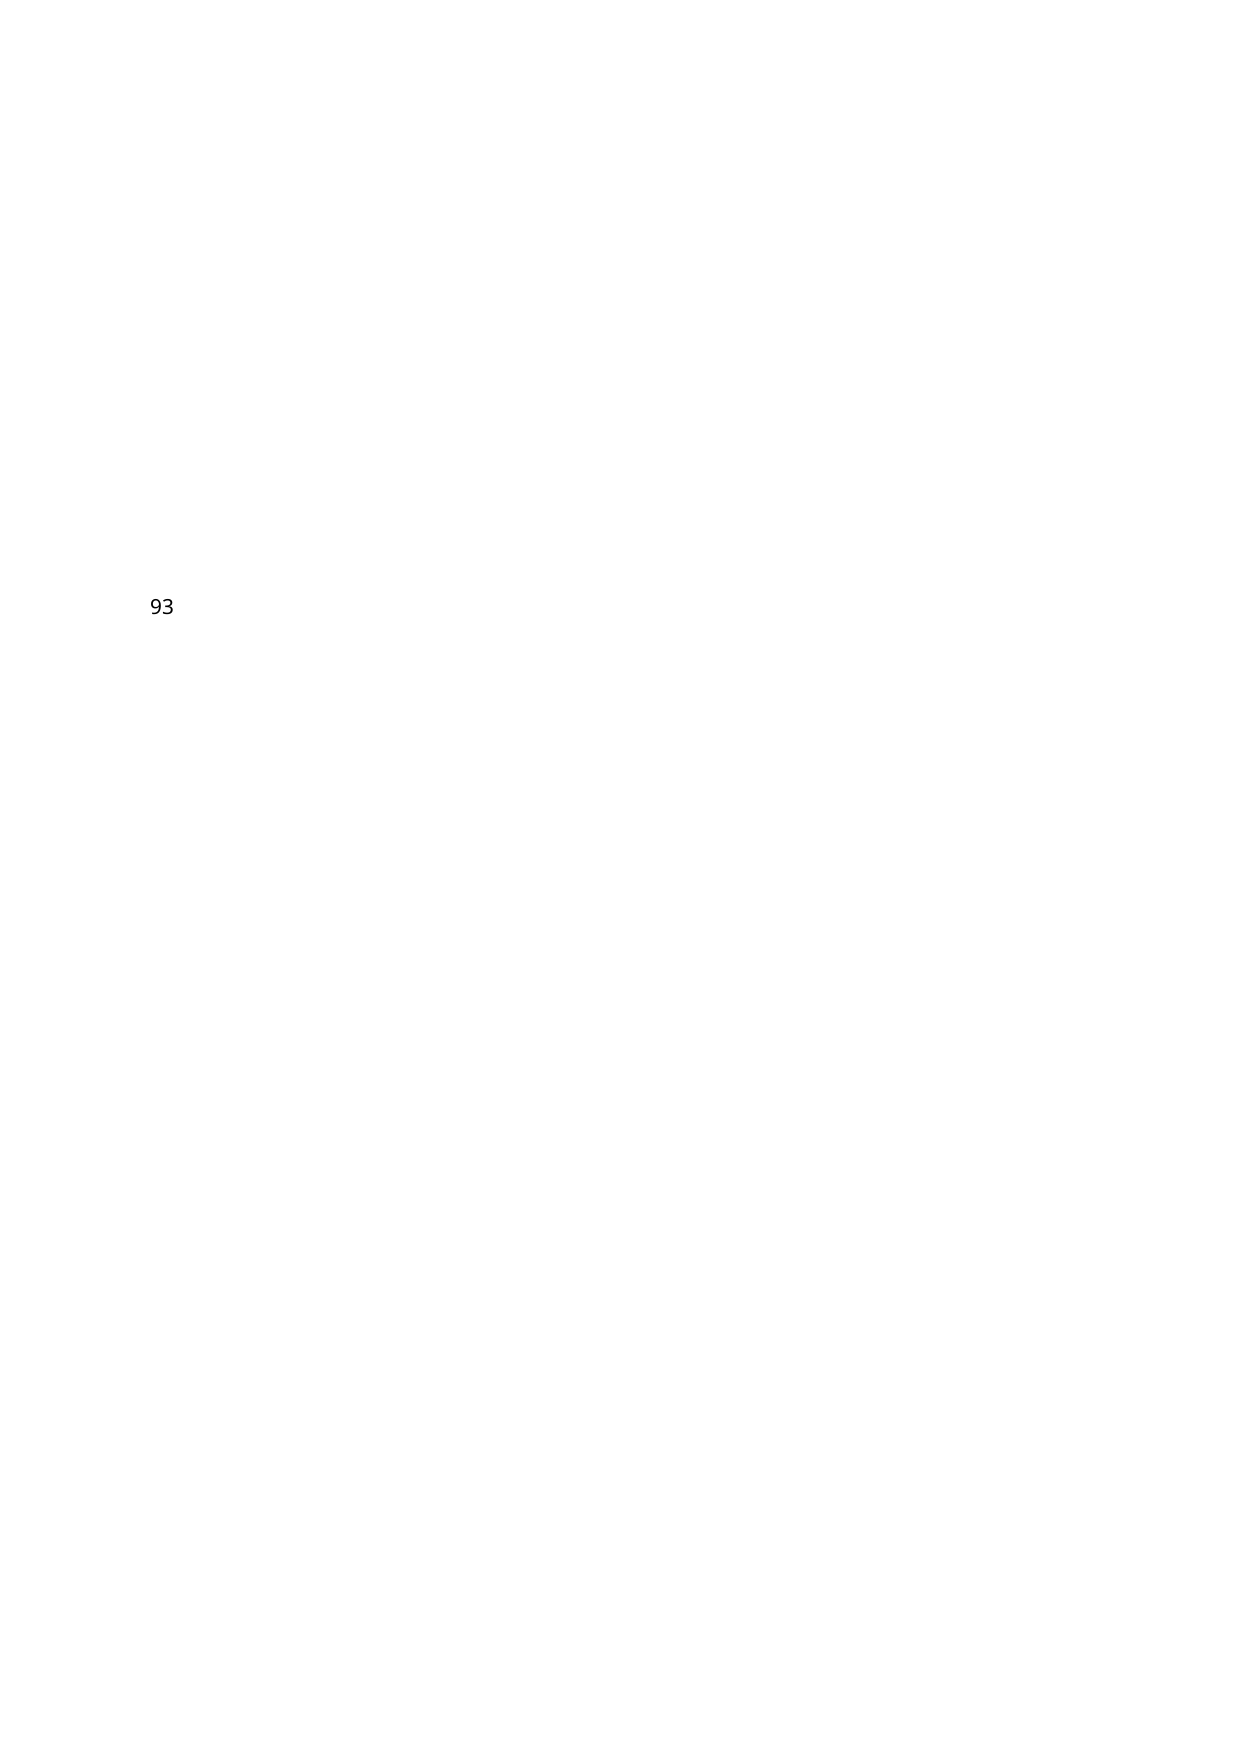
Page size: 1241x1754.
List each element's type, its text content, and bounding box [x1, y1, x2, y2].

text 82 [150, 592, 1137, 620]
